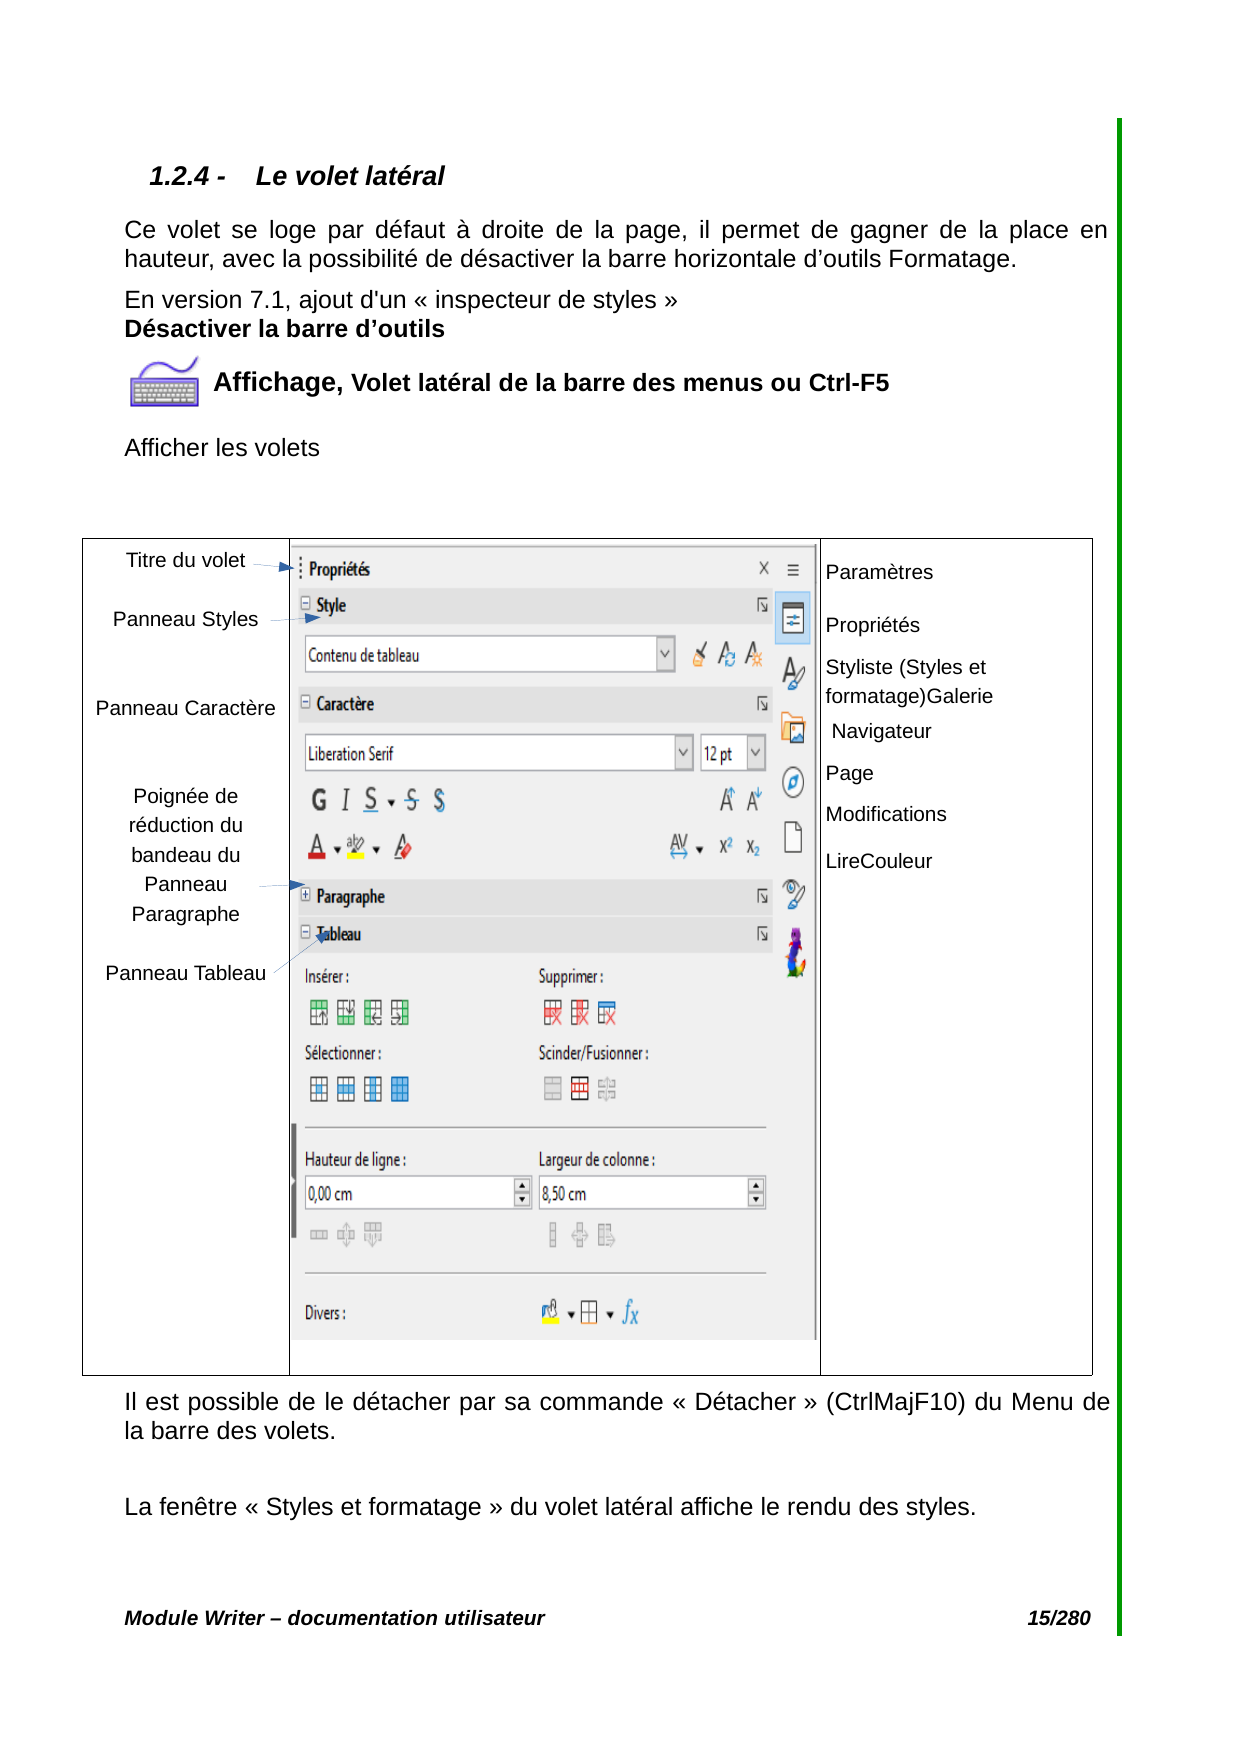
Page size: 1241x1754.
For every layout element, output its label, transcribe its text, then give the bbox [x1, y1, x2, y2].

table_header Paramètres Propriétés Styliste (Styles et formatage)Galerie Navigateur Page Modifications LireCouleur [821, 539, 1092, 1375]
text Affichage, Volet latéral de la barre des menus ou Ctrl-F5 [202, 366, 1111, 397]
text Ce volet se loge par défaut à droite de la page, il permet de gagner de la place en hauteur, avec la possibilité de désactiver la barre horizontale d’outils Formatage. [124, 215, 1111, 273]
text En version 7.1, ajout d'un « inspecteur de styles » [124, 284, 1111, 314]
picture [126, 345, 202, 421]
text Désactiver la barre d’outils [124, 314, 1111, 343]
text Afficher les volets [124, 433, 1111, 462]
text La fenêtre « Styles et formatage » du volet latéral affiche le rendu des styles. [124, 1492, 1111, 1521]
text Il est possible de le détacher par sa commande « Détacher » (CtrlMajF10) du Menu de la barre des volets. [124, 1387, 1111, 1445]
table_header Titre du volet Panneau Styles Panneau Caractère Poignée de réduction du bandeau du Panneau Paragraphe Panneau Tableau [83, 539, 289, 1375]
subtitle Le volet latéral [149, 159, 1111, 191]
table_header [290, 539, 820, 1375]
